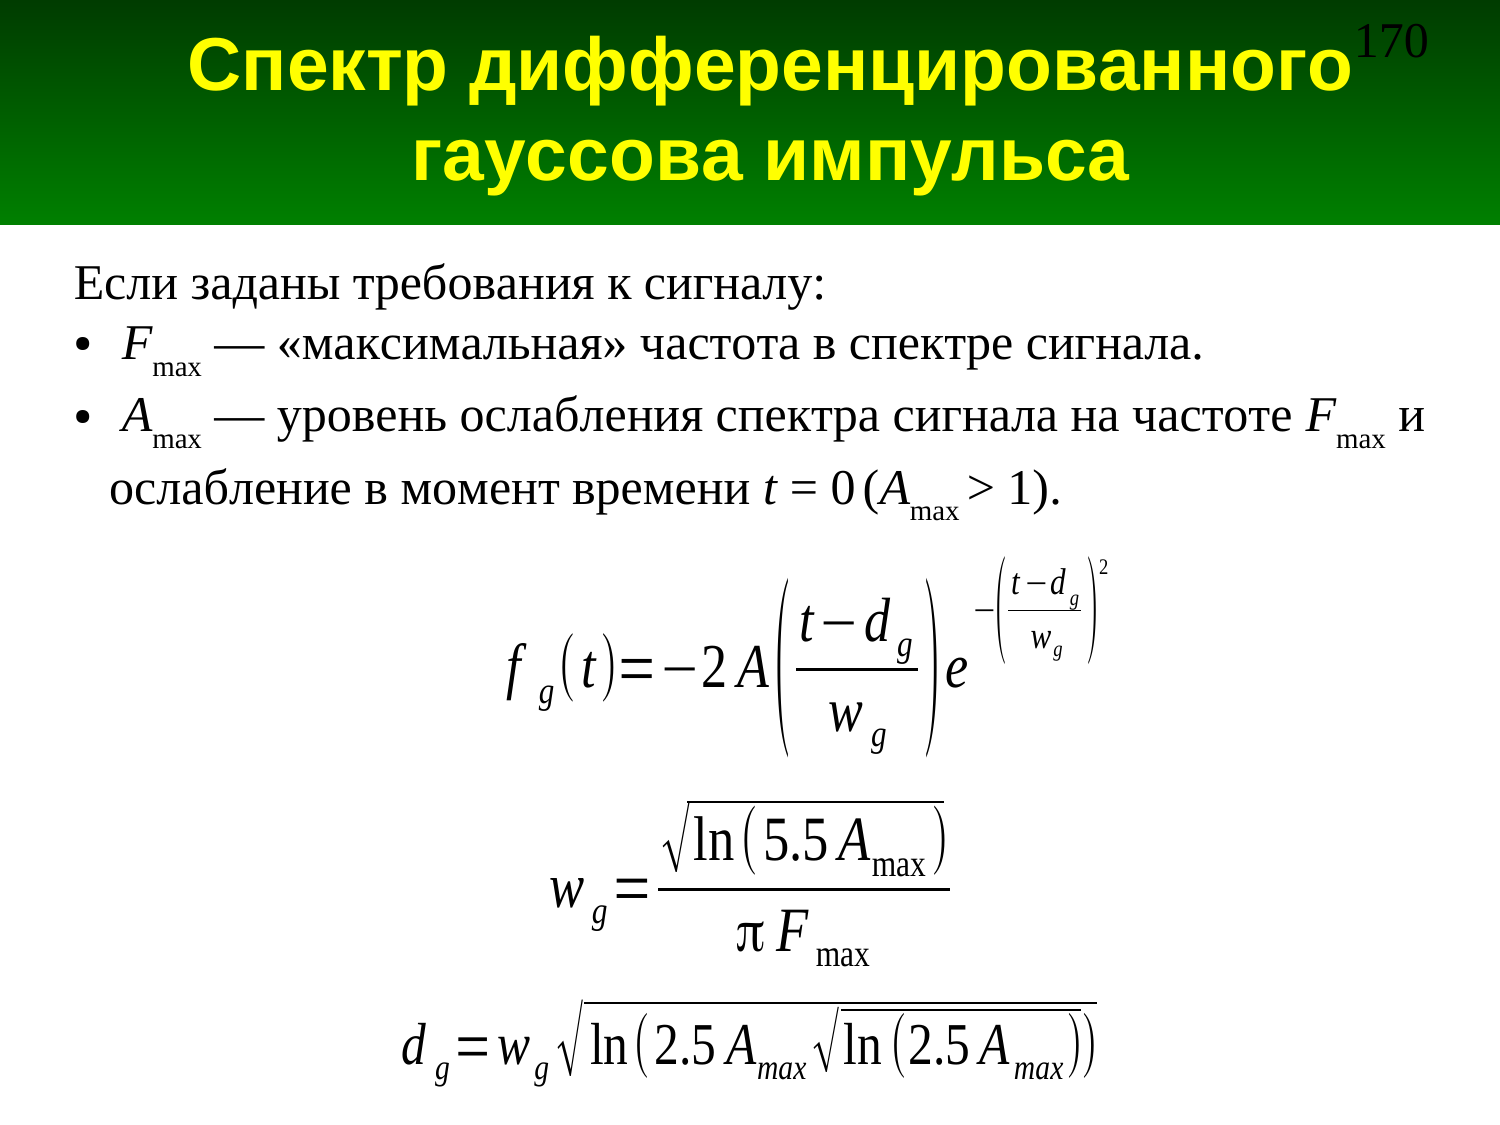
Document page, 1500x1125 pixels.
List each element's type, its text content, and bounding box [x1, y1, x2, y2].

chart [483, 555, 1120, 762]
chart [388, 998, 1112, 1087]
title Спектр дифференцированного гауссова импульса [100, 7, 1441, 204]
chart [535, 797, 965, 975]
text_box Если заданы требования к сигналу: Fmax — «максимальная» частота в спектре сигнала. Amax — уровень ослабления спектра сигнала на частоте Fmax и ослабление в момент времени t = 0 (Amax > 1). [59, 242, 1453, 679]
